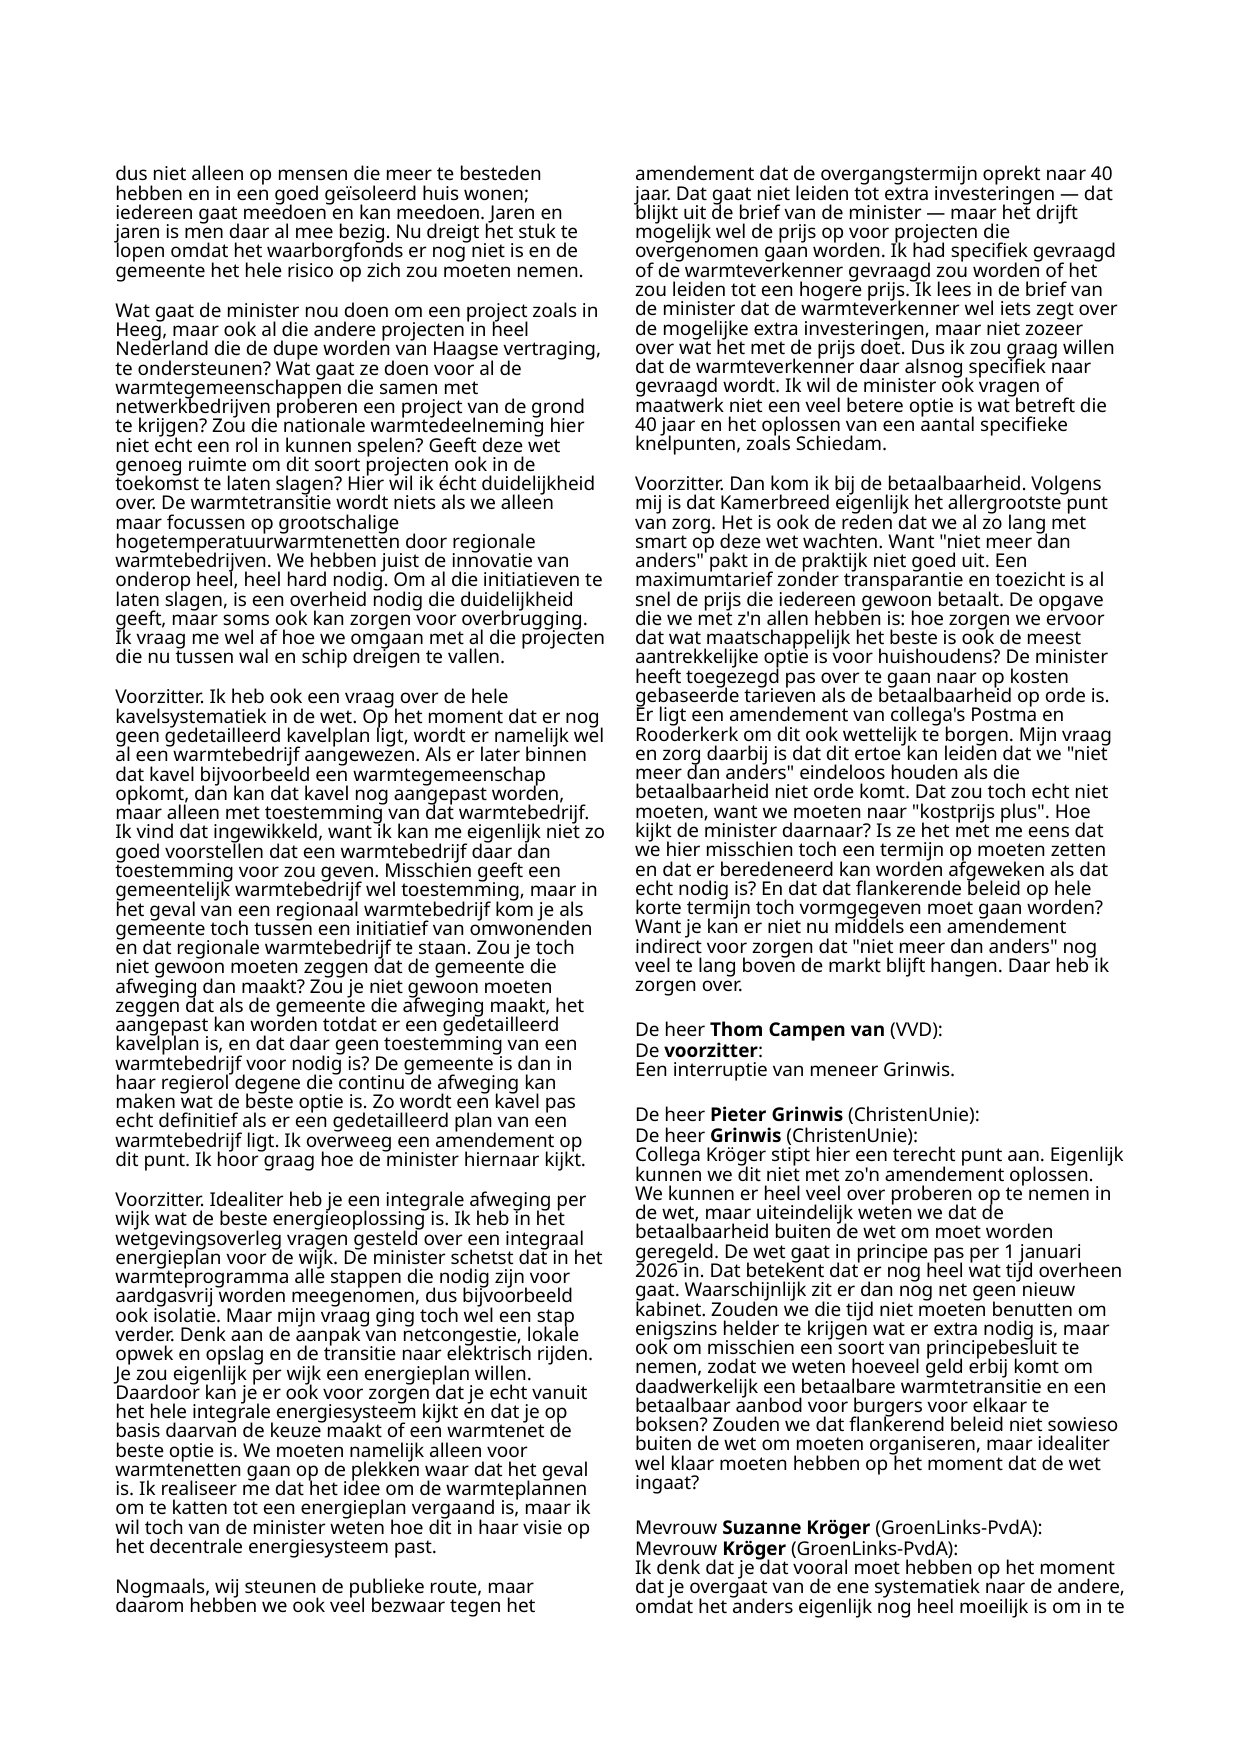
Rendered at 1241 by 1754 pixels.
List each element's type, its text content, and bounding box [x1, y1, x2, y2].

text Een interruptie van meneer Grinwis. [635, 1061, 1125, 1081]
text Voorzitter. Dan kom ik bij de betaalbaarheid. Volgens mij is dat Kamerbreed eigenlijk het allergrootste punt van zorg. Het is ook de reden dat we al zo lang met smart op deze wet wachten. Want "niet meer dan anders" pakt in de praktijk niet goed uit. Een maximumtarief zonder transparantie en toezicht is al snel de prijs die iedereen gewoon betaalt. De opgave die we met z'n allen hebben is: hoe zorgen we ervoor dat wat maatschappelijk het beste is ook de meest aantrekkelijke optie is voor huishoudens? De minister heeft toegezegd pas over te gaan naar op kosten gebaseerde tarieven als de betaalbaarheid op orde is. Er ligt een amendement van collega's Postma en Rooderkerk om dit ook wettelijk te borgen. Mijn vraag en zorg daarbij is dat dit ertoe kan leiden dat we "niet meer dan anders" eindeloos houden als die betaalbaarheid niet orde komt. Dat zou toch echt niet moeten, want we moeten naar "kostprijs plus". Hoe kijkt de minister daarnaar? Is ze het met me eens dat we hier misschien toch een termijn op moeten zetten en dat er beredeneerd kan worden afgeweken als dat echt nodig is? En dat dat flankerende beleid op hele korte termijn toch vormgegeven moet gaan worden? Want je kan er niet nu middels een amendement indirect voor zorgen dat "niet meer dan anders" nog veel te lang boven de markt blijft hangen. Daar heb ik zorgen over. [635, 475, 1125, 995]
text dus niet alleen op mensen die meer te besteden hebben en in een goed geïsoleerd huis wonen; iedereen gaat meedoen en kan meedoen. Jaren en jaren is men daar al mee bezig. Nu dreigt het stuk te lopen omdat het waarborgfonds er nog niet is en de gemeente het hele risico op zich zou moeten nemen. [115, 165, 605, 281]
text Mevrouw Kröger (GroenLinks-PvdA): [635, 1540, 1125, 1559]
text De heer Grinwis (ChristenUnie): [635, 1127, 1125, 1146]
text Ik denk dat je dat vooral moet hebben op het moment dat je overgaat van de ene systematiek naar de andere, omdat het anders eigenlijk nog heel moeilijk is om in te [635, 1559, 1125, 1617]
text De voorzitter: [635, 1042, 1125, 1061]
text De heer Pieter Grinwis (ChristenUnie): [635, 1101, 1125, 1127]
text De heer Thom Campen van (VVD): [635, 1016, 1125, 1042]
text Wat gaat de minister nou doen om een project zoals in Heeg, maar ook al die andere projecten in heel Nederland die de dupe worden van Haagse vertraging, te ondersteunen? Wat gaat ze doen voor al de warmtegemeenschappen die samen met netwerkbedrijven proberen een project van de grond te krijgen? Zou die nationale warmtedeelneming hier niet echt een rol in kunnen spelen? Geeft deze wet genoeg ruimte om dit soort projecten ook in de toekomst te laten slagen? Hier wil ik écht duidelijkheid over. De warmtetransitie wordt niets als we alleen maar focussen op grootschalige hogetemperatuurwarmtenetten door regionale warmtebedrijven. We hebben juist de innovatie van onderop heel, heel hard nodig. Om al die initiatieven te laten slagen, is een overheid nodig die duidelijkheid geeft, maar soms ook kan zorgen voor overbrugging. Ik vraag me wel af hoe we omgaan met al die projecten die nu tussen wal en schip dreigen te vallen. [115, 302, 605, 668]
text Mevrouw Suzanne Kröger (GroenLinks-PvdA): [635, 1514, 1125, 1540]
text amendement dat de overgangstermijn oprekt naar 40 jaar. Dat gaat niet leiden tot extra investeringen — dat blijkt uit de brief van de minister — maar het drijft mogelijk wel de prijs op voor projecten die overgenomen gaan worden. Ik had specifiek gevraagd of de warmteverkenner gevraagd zou worden of het zou leiden tot een hogere prijs. Ik lees in de brief van de minister dat de warmteverkenner wel iets zegt over de mogelijke extra investeringen, maar niet zozeer over wat het met de prijs doet. Dus ik zou graag willen dat de warmteverkenner daar alsnog specifiek naar gevraagd wordt. Ik wil de minister ook vragen of maatwerk niet een veel betere optie is wat betreft die 40 jaar en het oplossen van een aantal specifieke knelpunten, zoals Schiedam. [635, 165, 1125, 454]
text Voorzitter. Idealiter heb je een integrale afweging per wijk wat de beste energieoplossing is. Ik heb in het wetgevingsoverleg vragen gesteld over een integraal energieplan voor de wijk. De minister schetst dat in het warmteprogramma alle stappen die nodig zijn voor aardgasvrij worden meegenomen, dus bijvoorbeeld ook isolatie. Maar mijn vraag ging toch wel een stap verder. Denk aan de aanpak van netcongestie, lokale opwek en opslag en de transitie naar elektrisch rijden. Je zou eigenlijk per wijk een energieplan willen. Daardoor kan je er ook voor zorgen dat je echt vanuit het hele integrale energiesysteem kijkt en dat je op basis daarvan de keuze maakt of een warmtenet de beste optie is. We moeten namelijk alleen voor warmtenetten gaan op de plekken waar dat het geval is. Ik realiseer me dat het idee om de warmteplannen om te katten tot een energieplan vergaand is, maar ik wil toch van de minister weten hoe dit in haar visie op het decentrale energiesysteem past. [115, 1191, 605, 1557]
text Nogmaals, wij steunen de publieke route, maar daarom hebben we ook veel bezwaar tegen het [115, 1578, 605, 1616]
text Voorzitter. Ik heb ook een vraag over de hele kavelsystematiek in de wet. Op het moment dat er nog geen gedetailleerd kavelplan ligt, wordt er namelijk wel al een warmtebedrijf aangewezen. Als er later binnen dat kavel bijvoorbeeld een warmtegemeenschap opkomt, dan kan dat kavel nog aangepast worden, maar alleen met toestemming van dat warmtebedrijf. Ik vind dat ingewikkeld, want ik kan me eigenlijk niet zo goed voorstellen dat een warmtebedrijf daar dan toestemming voor zou geven. Misschien geeft een gemeentelijk warmtebedrijf wel toestemming, maar in het geval van een regionaal warmtebedrijf kom je als gemeente toch tussen een initiatief van omwonenden en dat regionale warmtebedrijf te staan. Zou je toch niet gewoon moeten zeggen dat de gemeente die afweging dan maakt? Zou je niet gewoon moeten zeggen dat als de gemeente die afweging maakt, het aangepast kan worden totdat er een gedetailleerd kavelplan is, en dat daar geen toestemming van een warmtebedrijf voor nodig is? De gemeente is dan in haar regierol degene die continu de afweging kan maken wat de beste optie is. Zo wordt een kavel pas echt definitief als er een gedetailleerd plan van een warmtebedrijf ligt. Ik overweeg een amendement op dit punt. Ik hoor graag hoe de minister hiernaar kijkt. [115, 688, 605, 1170]
text Collega Kröger stipt hier een terecht punt aan. Eigenlijk kunnen we dit niet met zo'n amendement oplossen. We kunnen er heel veel over proberen op te nemen in de wet, maar uiteindelijk weten we dat de betaalbaarheid buiten de wet om moet worden geregeld. De wet gaat in principe pas per 1 januari 2026 in. Dat betekent dat er nog heel wat tijd overheen gaat. Waarschijnlijk zit er dan nog net geen nieuw kabinet. Zouden we die tijd niet moeten benutten om enigszins helder te krijgen wat er extra nodig is, maar ook om misschien een soort van principebesluit te nemen, zodat we weten hoeveel geld erbij komt om daadwerkelijk een betaalbare warmtetransitie en een betaalbaar aanbod voor burgers voor elkaar te boksen? Zouden we dat flankerend beleid niet sowieso buiten de wet om moeten organiseren, maar idealiter wel klaar moeten hebben op het moment dat de wet ingaat? [635, 1146, 1125, 1493]
